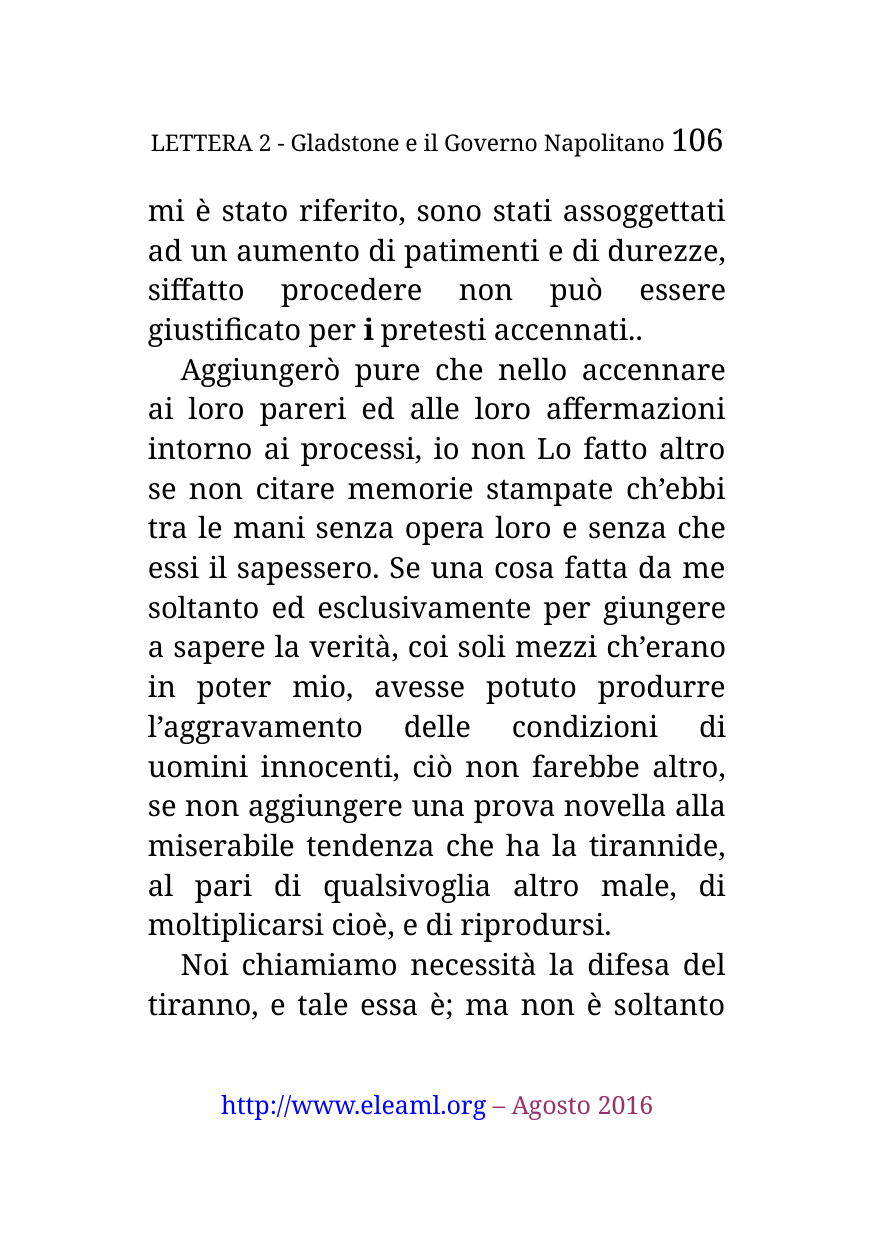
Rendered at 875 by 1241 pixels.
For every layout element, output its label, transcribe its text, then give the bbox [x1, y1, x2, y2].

text Aggiungerò pure che nello accennare ai loro pareri ed alle loro affermazioni intorno ai processi, io non Lo fatto altro se non citare memorie stampate ch’ebbi tra le mani senza opera loro e senza che essi il sapessero. Se una cosa fatta da me soltanto ed esclusivamente per giungere a sapere la verità, coi soli mezzi ch’erano in poter mio, avesse potuto produrre l’aggravamento delle condizioni di uomini innocenti, ciò non farebbe altro, se non aggiungere una prova novella alla miserabile tendenza che ha la tirannide, al pari di qualsivoglia altro male, di moltiplicarsi cioè, e di riprodursi. [148, 349, 726, 944]
text Noi chiamiamo necessità la difesa del tiranno, e tale essa è; ma non è soltanto [148, 944, 726, 1024]
text mi è stato riferito, sono stati assoggettati ad un aumento di patimenti e di durezze, siffatto procedere non può essere giustificato per i pretesti accennati.. [148, 190, 726, 349]
